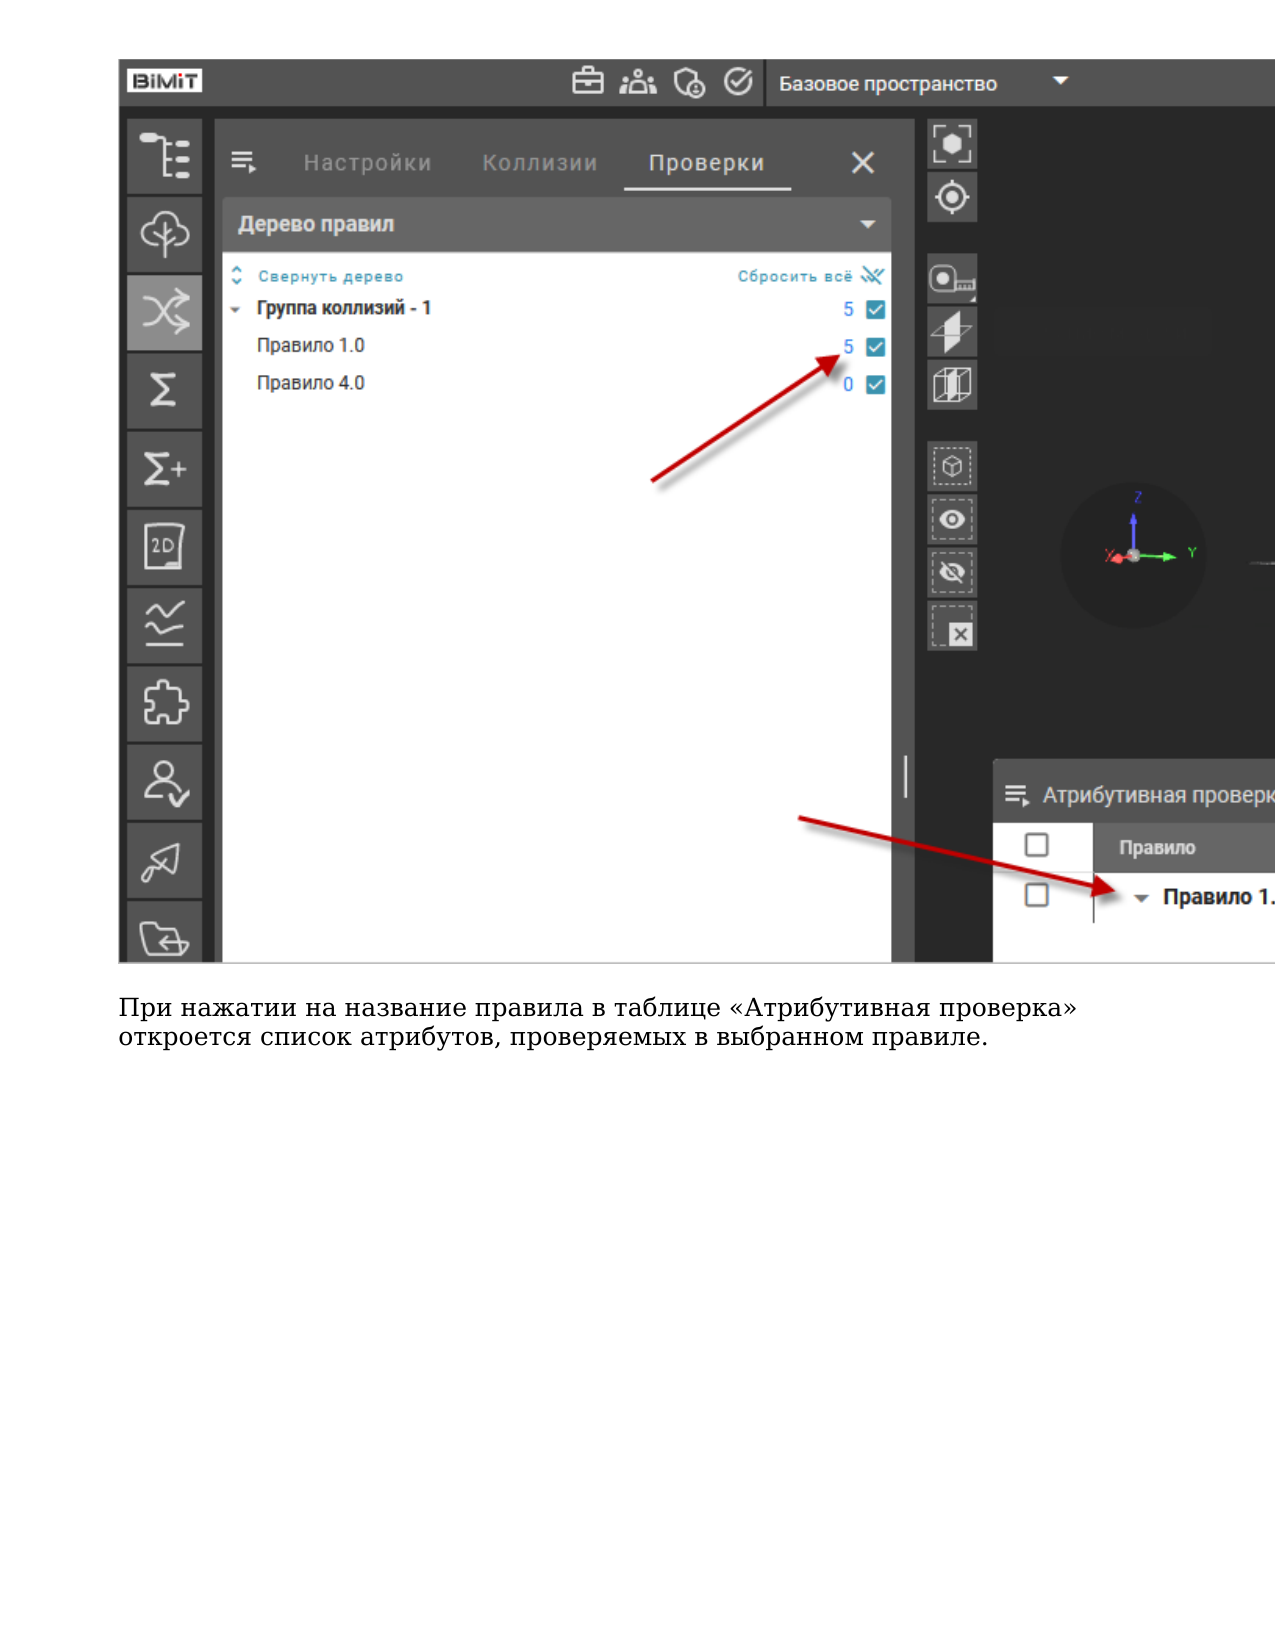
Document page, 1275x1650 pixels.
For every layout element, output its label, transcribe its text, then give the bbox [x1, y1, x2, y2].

picture [118, 59, 1275, 964]
text При нажатии на название правила в таблице «Атрибутивная проверка» откроется список атрибутов, проверяемых в выбранном правиле. [118, 993, 1216, 1052]
